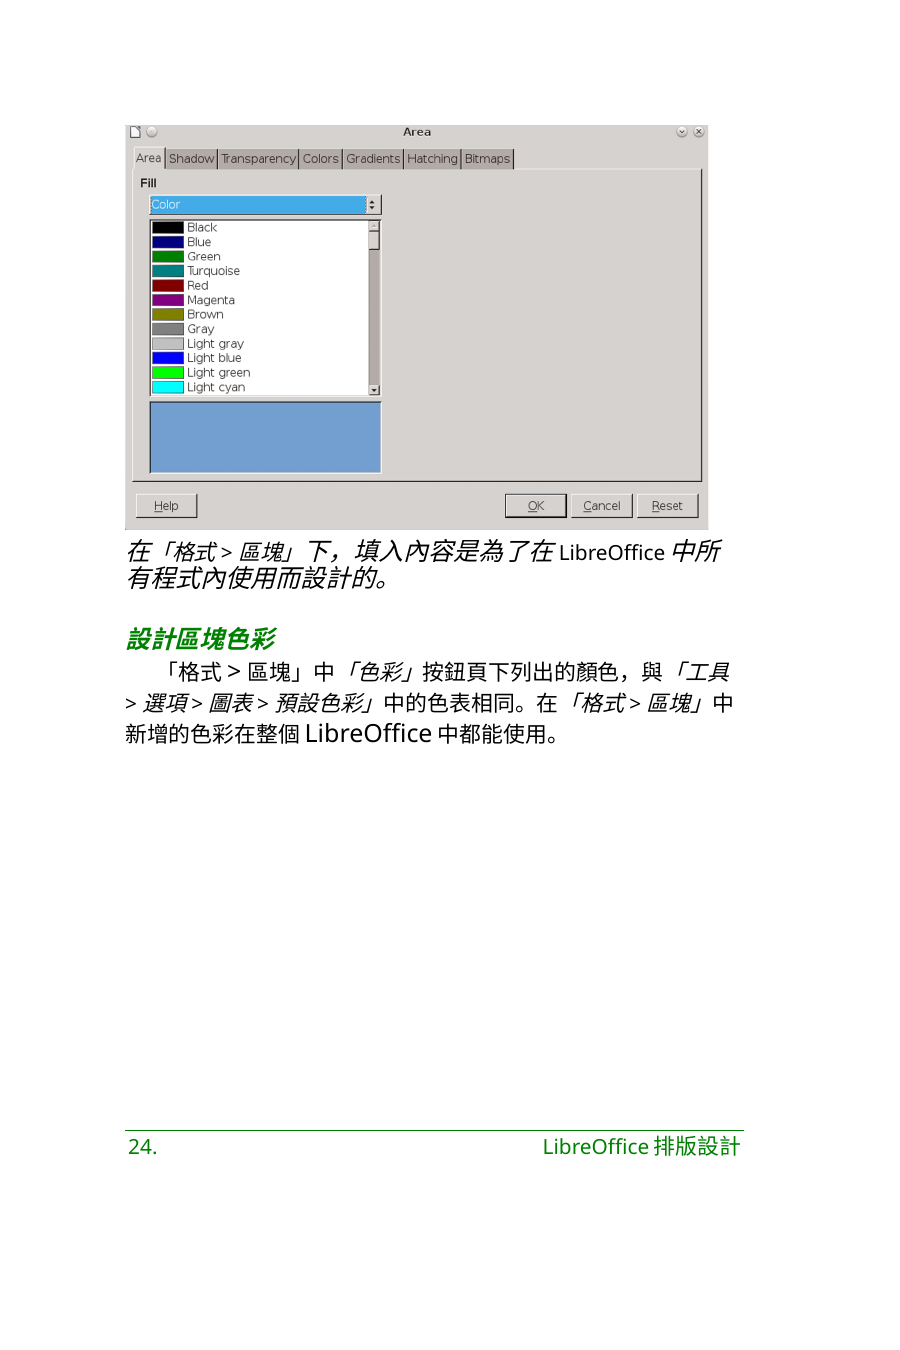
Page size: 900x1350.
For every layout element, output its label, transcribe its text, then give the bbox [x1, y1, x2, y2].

subtitle 設計區塊色彩 [125, 624, 744, 655]
text 「格式 > 區塊」中「色彩」按鈕頁下列出的顏色，與「工具 > 選項 > 圖表 > 預設色彩」中的色表相同。在「格式 > 區塊」中新增的色彩在整個LibreOffice中都能使用。 [125, 655, 744, 749]
picture [125, 125, 709, 530]
table_cell 在「格式 > 區塊」下，填入內容是為了在LibreOffice中所有程式內使用而設計的。 [125, 531, 744, 593]
table_header [125, 125, 744, 531]
